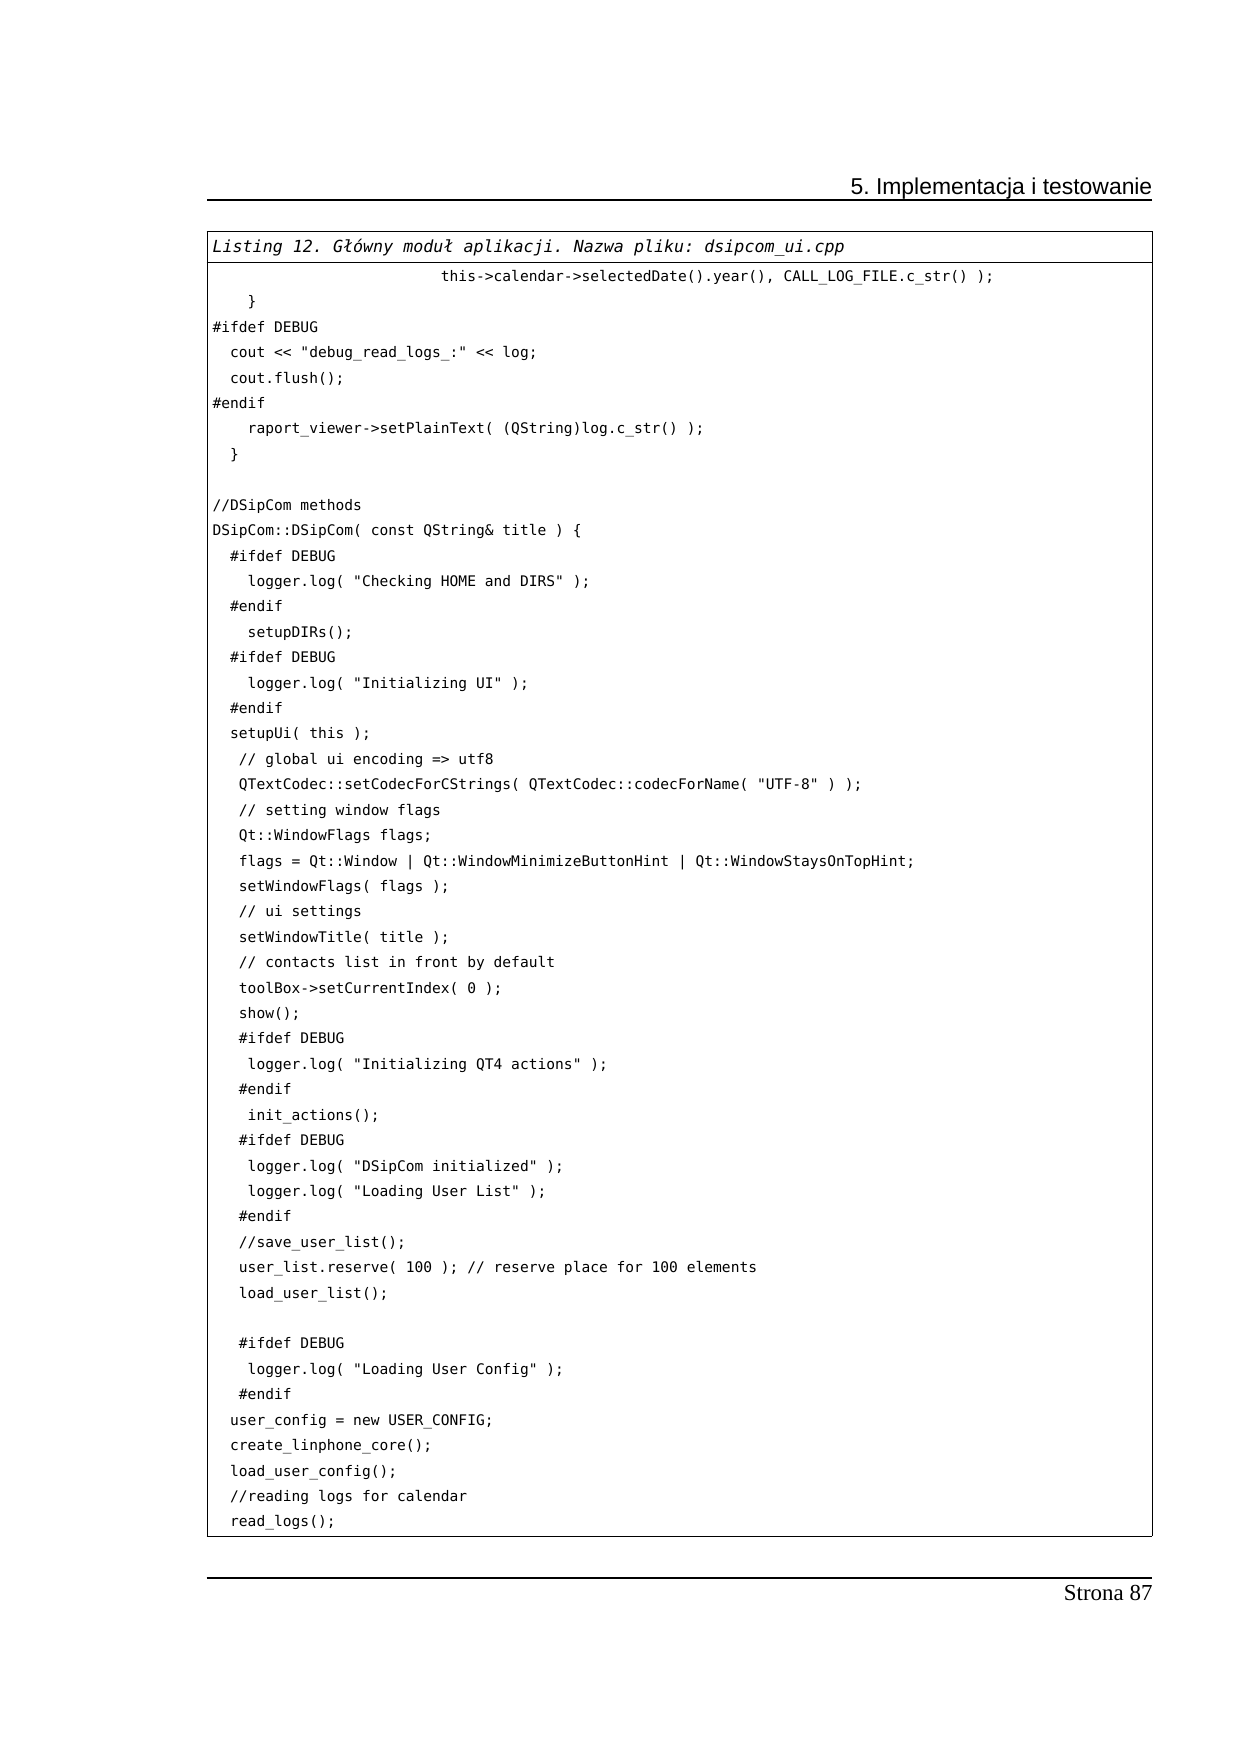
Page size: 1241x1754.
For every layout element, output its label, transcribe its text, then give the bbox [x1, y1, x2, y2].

table_cell this->calendar->selectedDate().year(), CALL_LOG_FILE.c_str() ); } #ifdef DEBUG cout << "debug_read_logs_:" << log; cout.flush(); #endif raport_viewer->setPlainText( (QString)log.c_str() ); } //DSipCom methods DSipCom::DSipCom( const QString& title ) { #ifdef DEBUG logger.log( "Checking HOME and DIRS" ); #endif setupDIRs(); #ifdef DEBUG logger.log( "Initializing UI" ); #endif setupUi( this ); // global ui encoding => utf8 QTextCodec::setCodecForCStrings( QTextCodec::codecForName( "UTF-8" ) ); // setting window flags Qt::WindowFlags flags; flags = Qt::Window | Qt::WindowMinimizeButtonHint | Qt::WindowStaysOnTopHint; setWindowFlags( flags ); // ui settings setWindowTitle( title ); // contacts list in front by default toolBox->setCurrentIndex( 0 ); show(); #ifdef DEBUG logger.log( "Initializing QT4 actions" ); #endif init_actions(); #ifdef DEBUG logger.log( "DSipCom initialized" ); logger.log( "Loading User List" ); #endif //save_user_list(); user_list.reserve( 100 ); // reserve place for 100 elements load_user_list(); #ifdef DEBUG logger.log( "Loading User Config" ); #endif user_config = new USER_CONFIG; create_linphone_core(); load_user_config(); //reading logs for calendar read_logs(); [208, 263, 1152, 1536]
table_header Listing 12. Główny moduł aplikacji. Nazwa pliku: dsipcom_ui.cpp [208, 232, 1152, 262]
